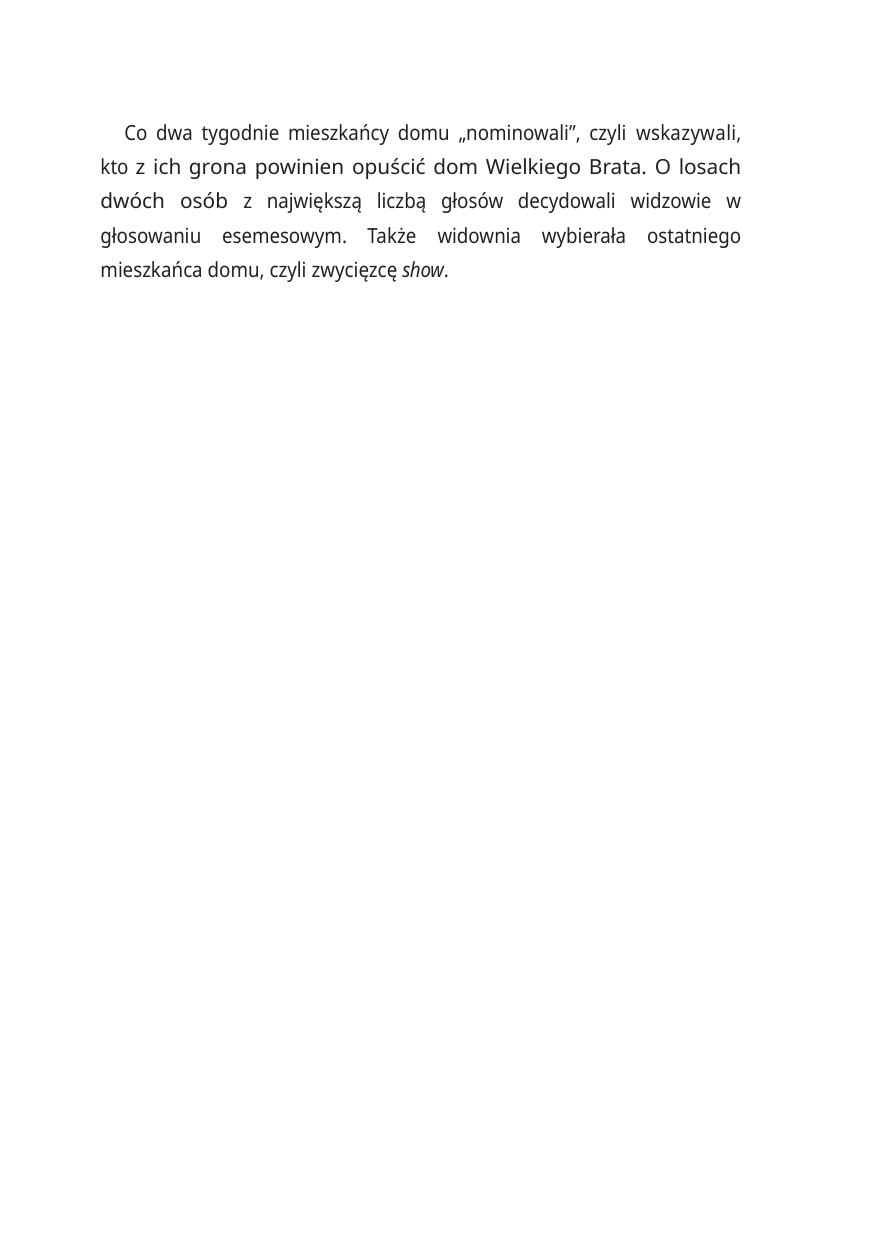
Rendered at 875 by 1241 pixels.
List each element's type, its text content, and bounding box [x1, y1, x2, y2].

text Co dwa tygodnie mieszkańcy domu „nominowali”, czyli wskazywali, kto z ich grona powinien opuścić dom Wielkiego Brata. O losach dwóch osób z największą liczbą głosów decydowali widzowie w głosowaniu esemesowym. Także widownia wybierała ostatniego mieszkańca domu, czyli zwycięzcę show. [100, 118, 741, 284]
